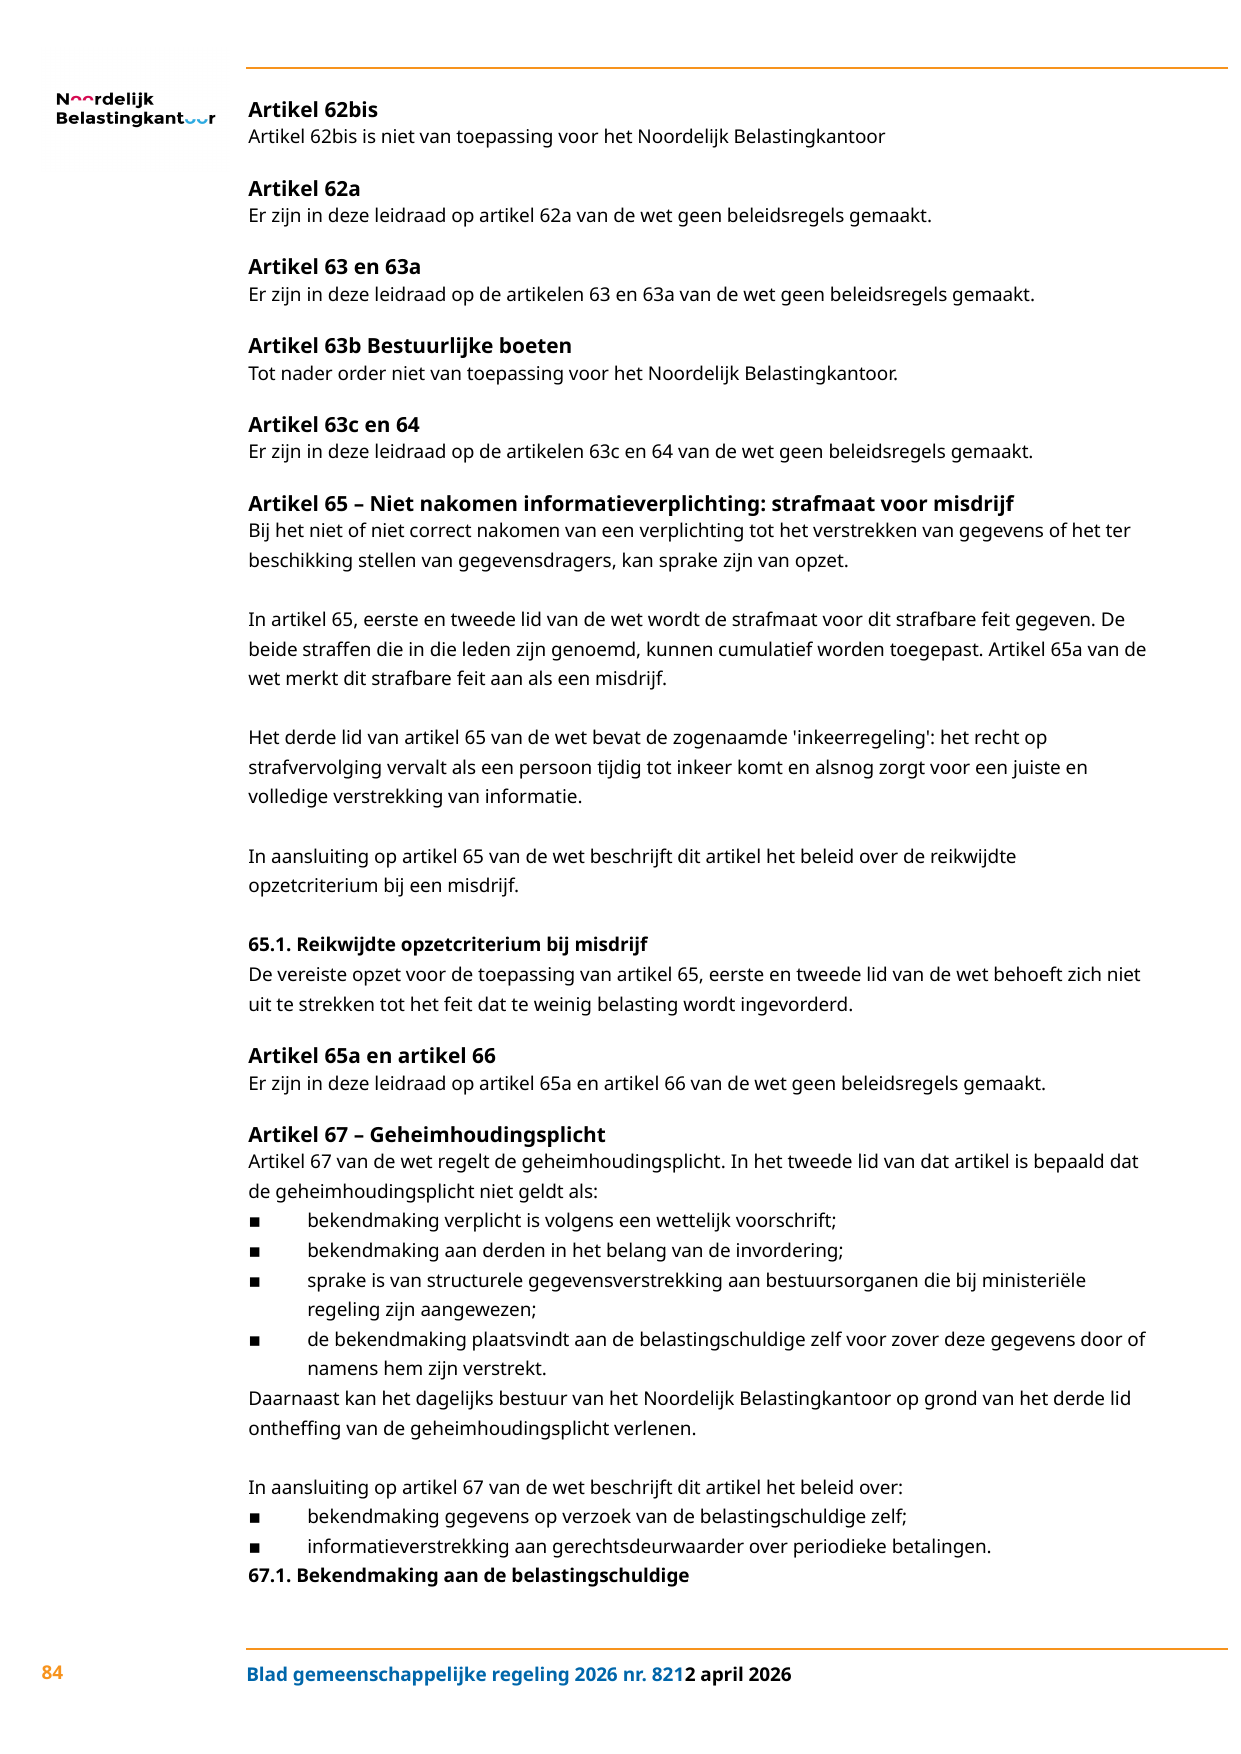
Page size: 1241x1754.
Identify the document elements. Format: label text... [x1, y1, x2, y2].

text Artikel 62bis [248, 95, 1152, 123]
list informatieverstrekking aan gerechtsdeurwaarder over periodieke betalingen. [248, 1533, 1152, 1559]
text Er zijn in deze leidraad op artikel 65a en artikel 66 van de wet geen beleidsregels gemaakt. [248, 1070, 1152, 1095]
text In aansluiting op artikel 67 van de wet beschrijft dit artikel het beleid over: [248, 1474, 1152, 1500]
text Artikel 63b Bestuurlijke boeten [248, 331, 1152, 360]
text Artikel 65 – Niet nakomen informatieverplichting: strafmaat voor misdrijf [248, 489, 1152, 517]
text Daarnaast kan het dagelijks bestuur van het Noordelijk Belastingkantoor op grond van het derde lid ontheffing van de geheimhoudingsplicht verlenen. [248, 1385, 1152, 1441]
text Artikel 62bis is niet van toepassing voor het Noordelijk Belastingkantoor [248, 123, 1152, 149]
list de bekendmaking plaatsvindt aan de belastingschuldige zelf voor zover deze gegevens door of namens hem zijn verstrekt. [248, 1326, 1152, 1381]
text Tot nader order niet van toepassing voor het Noordelijk Belastingkantoor. [248, 360, 1152, 386]
text Bij het niet of niet correct nakomen van een verplichting tot het verstrekken van gegevens of het ter beschikking stellen van gegevensdragers, kan sprake zijn van opzet. [248, 517, 1152, 573]
text Artikel 62a [248, 174, 1152, 202]
text In aansluiting op artikel 65 van de wet beschrijft dit artikel het beleid over de reikwijdte opzetcriterium bij een misdrijf. [248, 843, 1152, 898]
text Artikel 65a en artikel 66 [248, 1041, 1152, 1070]
list bekendmaking verplicht is volgens een wettelijk voorschrift; [248, 1208, 1152, 1233]
text De vereiste opzet voor de toepassing van artikel 65, eerste en tweede lid van de wet behoeft zich niet uit te strekken tot het feit dat te weinig belasting wordt ingevorderd. [248, 961, 1152, 1017]
text Artikel 67 van de wet regelt de geheimhoudingsplicht. In het tweede lid van dat artikel is bepaald dat de geheimhoudingsplicht niet geldt als: [248, 1148, 1152, 1204]
text In artikel 65, eerste en tweede lid van de wet wordt de strafmaat voor dit strafbare feit gegeven. De beide straffen die in die leden zijn genoemd, kunnen cumulatief worden toegepast. Artikel 65a van de wet merkt dit strafbare feit aan als een misdrijf. [248, 606, 1152, 691]
text Artikel 63 en 63a [248, 252, 1152, 281]
list bekendmaking aan derden in het belang van de invordering; [248, 1237, 1152, 1263]
text Artikel 63c en 64 [248, 410, 1152, 439]
picture [41, 47, 231, 172]
text Er zijn in deze leidraad op de artikelen 63 en 63a van de wet geen beleidsregels gemaakt. [248, 281, 1152, 307]
list sprake is van structurele gegevensverstrekking aan bestuursorganen die bij ministeriële regeling zijn aangewezen; [248, 1267, 1152, 1322]
text Artikel 67 – Geheimhoudingsplicht [248, 1120, 1152, 1148]
list bekendmaking gegevens op verzoek van de belastingschuldige zelf; [248, 1503, 1152, 1529]
text 67.1. Bekendmaking aan de belastingschuldige [248, 1563, 1152, 1588]
text Er zijn in deze leidraad op de artikelen 63c en 64 van de wet geen beleidsregels gemaakt. [248, 439, 1152, 464]
text 65.1. Reikwijdte opzetcriterium bij misdrijf [248, 932, 1152, 957]
text Het derde lid van artikel 65 van de wet bevat de zogenaamde 'inkeerregeling': het recht op strafvervolging vervalt als een persoon tijdig tot inkeer komt en alsnog zorgt voor een juiste en volledige verstrekking van informatie. [248, 724, 1152, 809]
text Er zijn in deze leidraad op artikel 62a van de wet geen beleidsregels gemaakt. [248, 202, 1152, 228]
